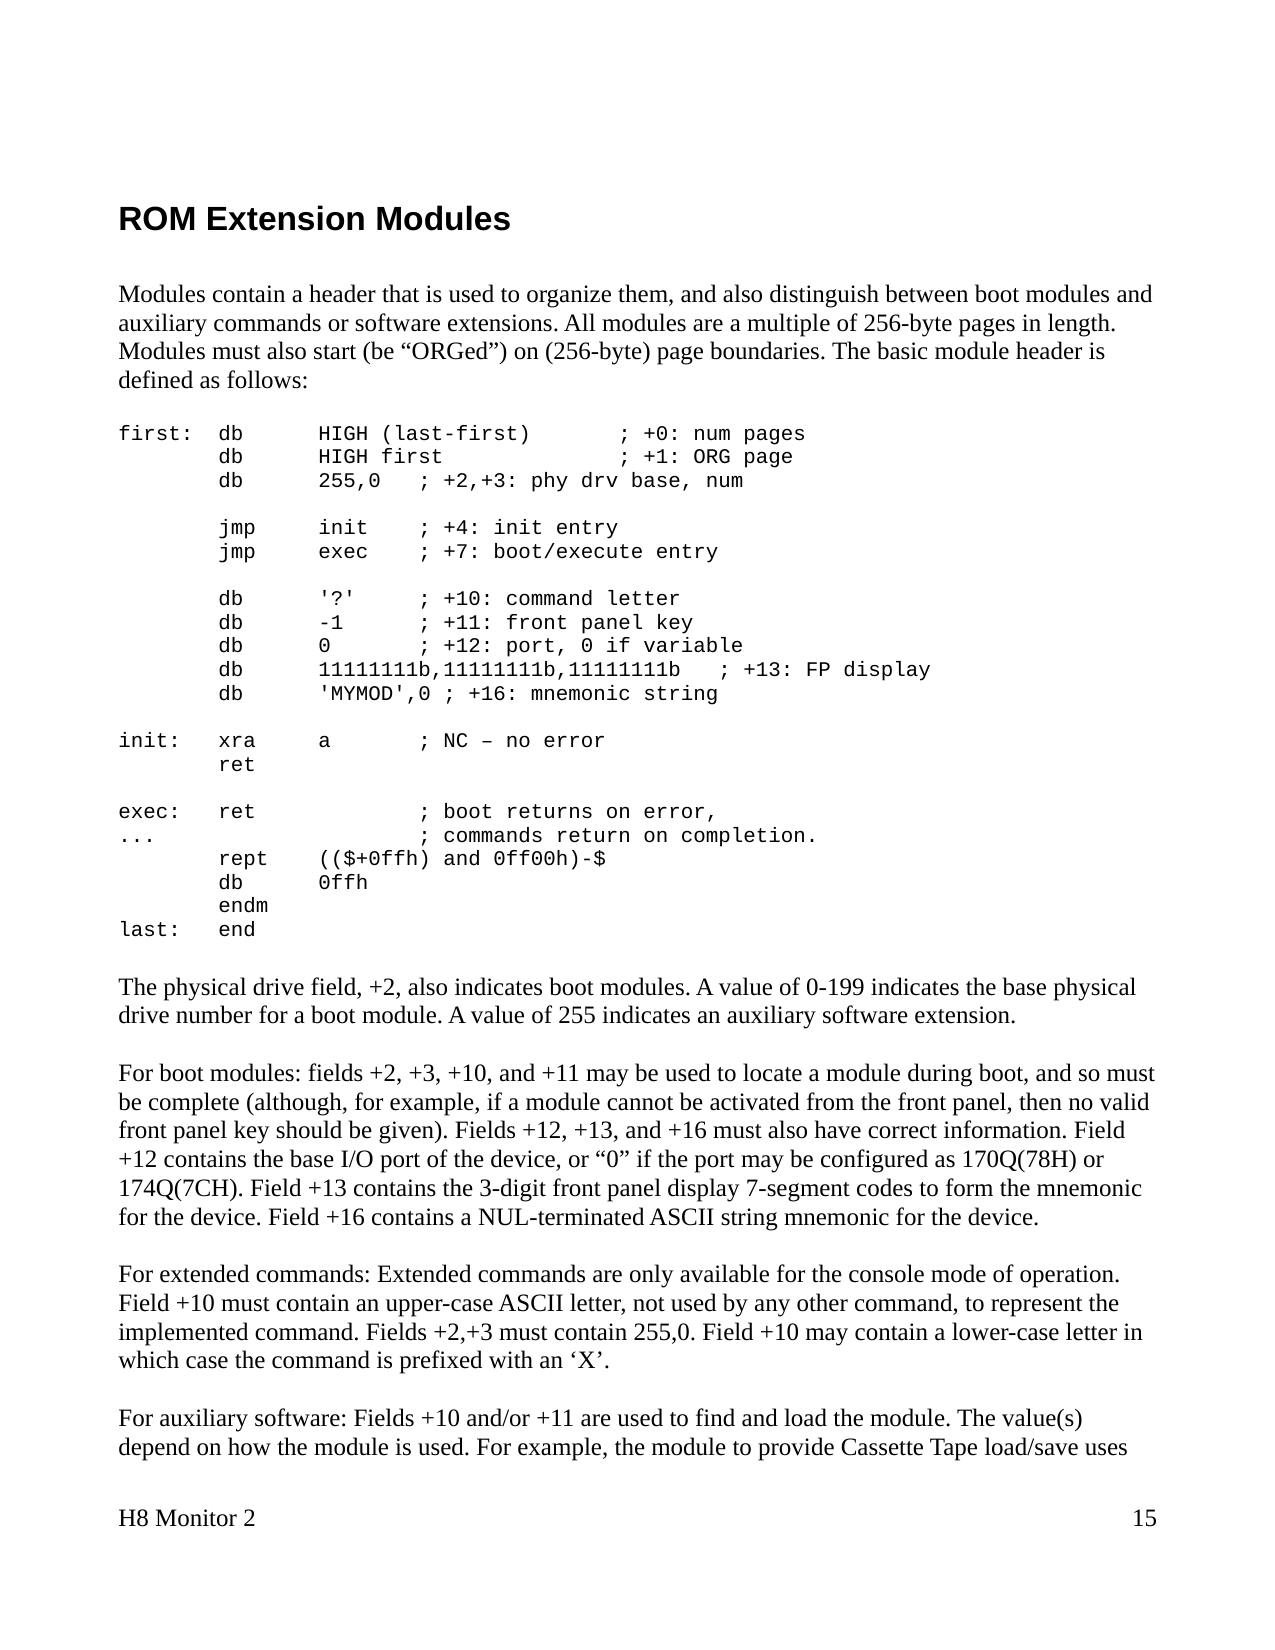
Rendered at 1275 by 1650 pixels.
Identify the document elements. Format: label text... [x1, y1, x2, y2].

text endm [118, 896, 1157, 919]
text last: end [118, 919, 1157, 943]
text db HIGH first ; +1: ORG page [118, 446, 1157, 470]
subtitle ROM Extension Modules [118, 199, 1157, 238]
text jmp init ; +4: init entry [118, 517, 1157, 541]
text init: xra a ; NC – no error [118, 730, 1157, 754]
text db 0ffh [118, 872, 1157, 896]
text db '?' ; +10: command letter [118, 588, 1157, 612]
text For auxiliary software: Fields +10 and/or +11 are used to find and load the module. The value(s) depend on how the module is used. For example, the module to provide Cassette Tape load/save uses [118, 1403, 1157, 1460]
text ... ; commands return on completion. [118, 824, 1157, 848]
text Modules contain a header that is used to organize them, and also distinguish between boot modules and auxiliary commands or software extensions. All modules are a multiple of 256-byte pages in length. Modules must also start (be “ORGed”) on (256-byte) page boundaries. The basic module header is defined as follows: [118, 279, 1157, 394]
text ret [118, 754, 1157, 777]
text db 0 ; +12: port, 0 if variable [118, 635, 1157, 659]
text db -1 ; +11: front panel key [118, 612, 1157, 635]
text For extended commands: Extended commands are only available for the console mode of operation. Field +10 must contain an upper-case ASCII letter, not used by any other command, to represent the implemented command. Fields +2,+3 must contain 255,0. Field +10 may contain a lower-case letter in which case the command is prefixed with an ‘X’. [118, 1259, 1157, 1374]
text db 255,0 ; +2,+3: phy drv base, num [118, 470, 1157, 493]
text db 'MYMOD',0 ; +16: mnemonic string [118, 683, 1157, 706]
text For boot modules: fields +2, +3, +10, and +11 may be used to locate a module during boot, and so must be complete (although, for example, if a module cannot be activated from the front panel, then no valid front panel key should be given). Fields +12, +13, and +16 must also have correct information. Field +12 contains the base I/O port of the device, or “0” if the port may be configured as 170Q(78H) or 174Q(7CH). Field +13 contains the 3-digit front panel display 7-segment codes to form the mnemonic for the device. Field +16 contains a NUL-terminated ASCII string mnemonic for the device. [118, 1058, 1157, 1230]
text The physical drive field, +2, also indicates boot modules. A value of 0-199 indicates the base physical drive number for a boot module. A value of 255 indicates an auxiliary software extension. [118, 972, 1157, 1029]
text jmp exec ; +7: boot/execute entry [118, 541, 1157, 564]
text first: db HIGH (last-first) ; +0: num pages [118, 423, 1157, 446]
text rept (($+0ffh) and 0ff00h)-$ [118, 848, 1157, 872]
text exec: ret ; boot returns on error, [118, 801, 1157, 824]
text db 11111111b,11111111b,11111111b ; +13: FP display [118, 659, 1157, 683]
